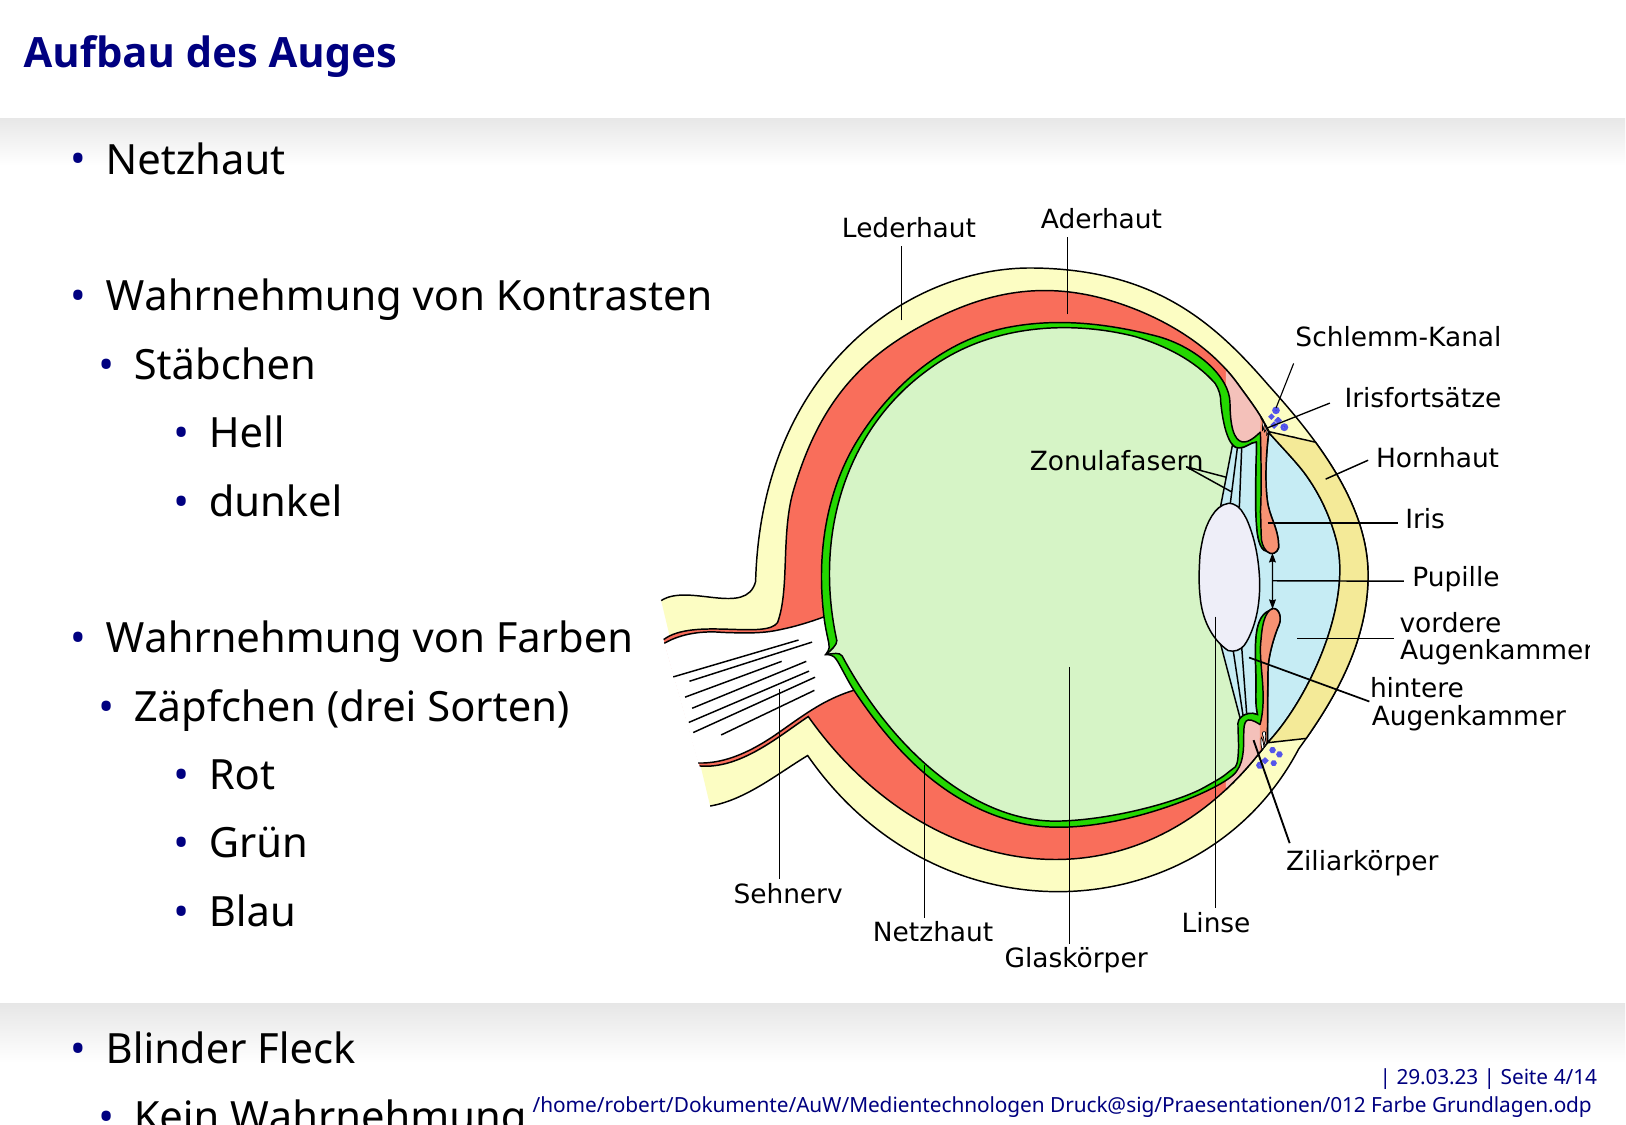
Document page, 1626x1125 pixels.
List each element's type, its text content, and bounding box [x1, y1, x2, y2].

title Aufbau des Auges [23, 11, 1600, 130]
picture [660, 206, 1591, 975]
list Netzhaut Wahrnehmung von Kontrasten Stäbchen Hell dunkel Wahrnehmung von Farben Zäpfchen (drei Sorten) Rot Grün Blau Blinder Fleck Kein Wahrnehmung Gelber Fleck Beste Farbwahrnehmung [23, 117, 916, 1122]
